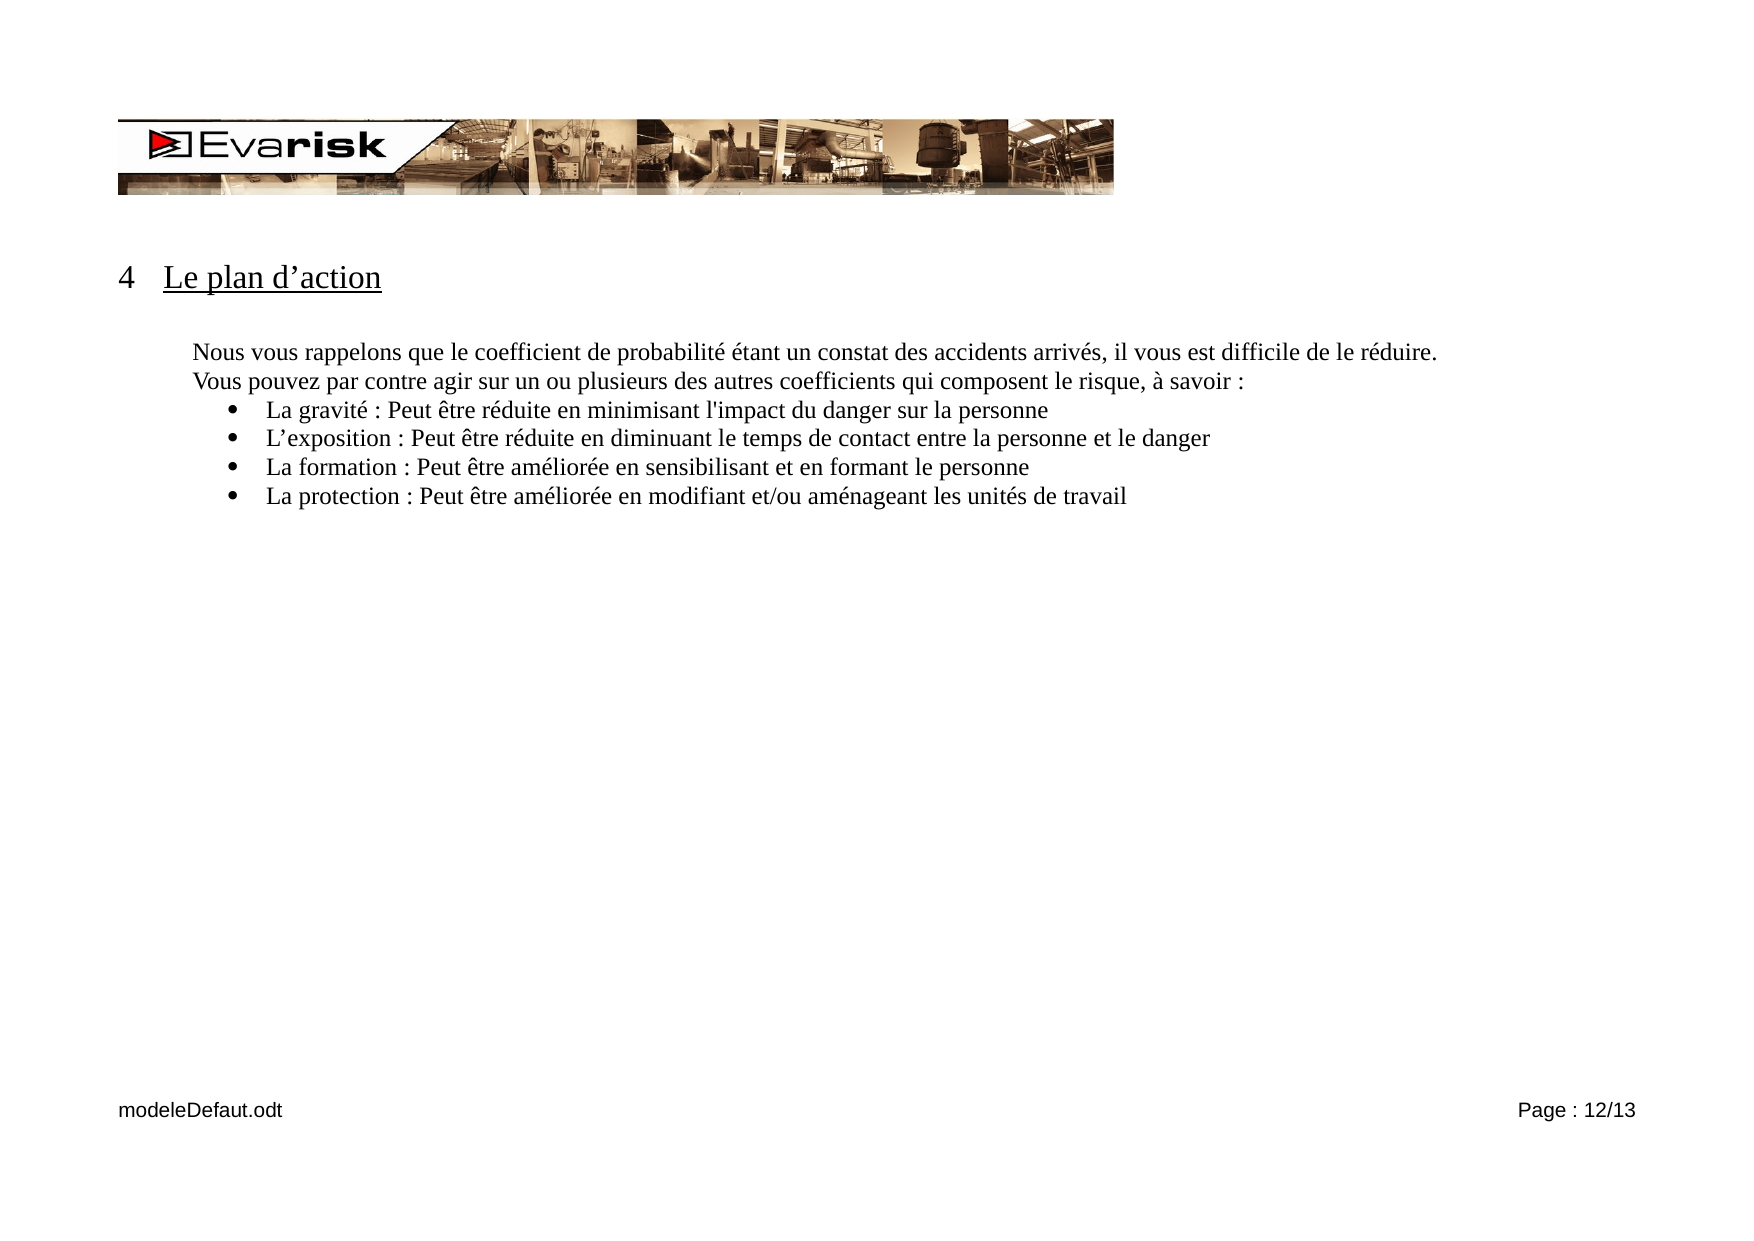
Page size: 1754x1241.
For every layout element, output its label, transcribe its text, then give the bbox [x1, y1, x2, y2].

list La gravité : Peut être réduite en minimisant l'impact du danger sur la personne [228, 395, 1636, 423]
text Nous vous rappelons que le coefficient de probabilité étant un constat des accidents arrivés, il vous est difficile de le réduire. [192, 337, 1636, 366]
list La formation : Peut être améliorée en sensibilisant et en formant le personne [228, 452, 1636, 481]
list L’exposition : Peut être réduite en diminuant le temps de contact entre la personne et le danger [228, 423, 1636, 452]
list La protection : Peut être améliorée en modifiant et/ou aménageant les unités de travail [228, 481, 1636, 510]
subtitle Le plan d’action [118, 258, 1636, 296]
text Vous pouvez par contre agir sur un ou plusieurs des autres coefficients qui composent le risque, à savoir : [192, 366, 1636, 395]
